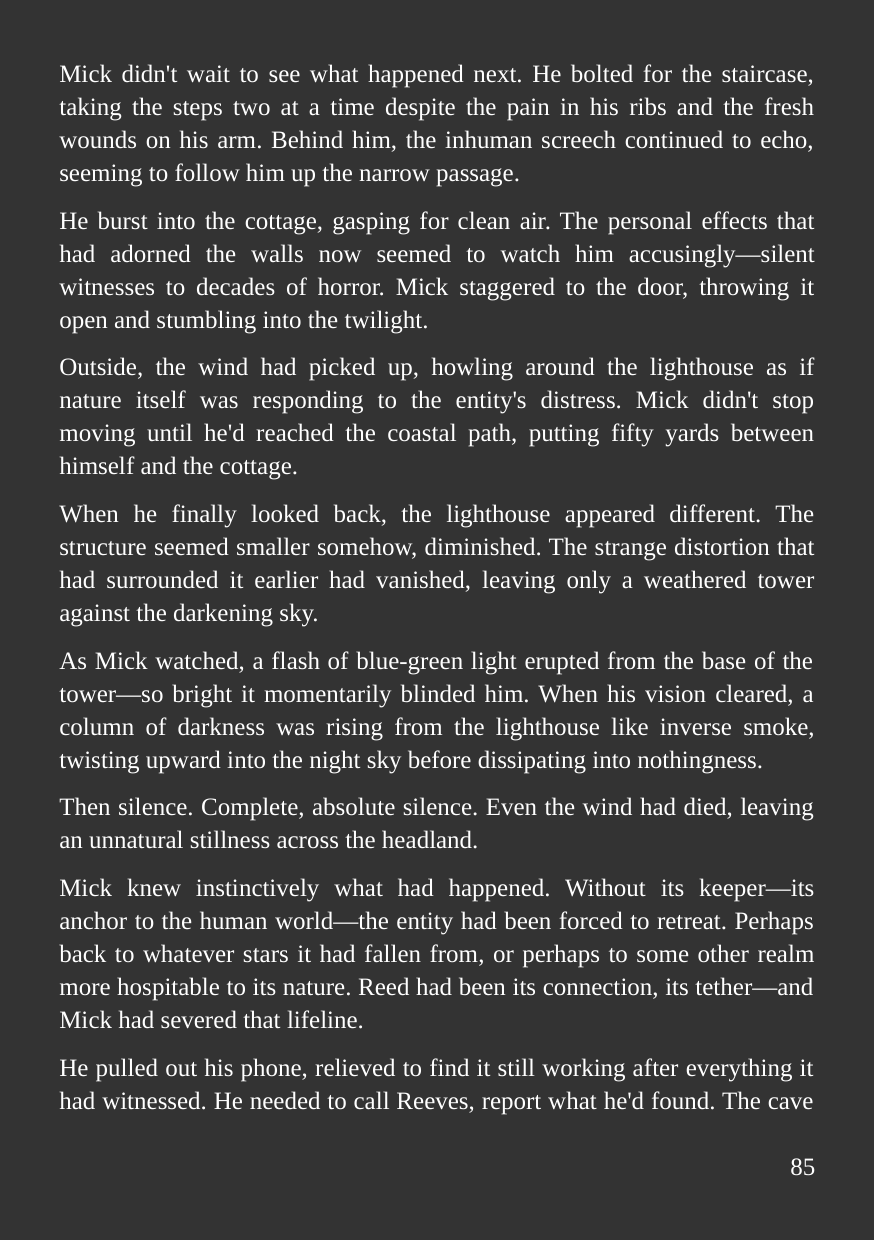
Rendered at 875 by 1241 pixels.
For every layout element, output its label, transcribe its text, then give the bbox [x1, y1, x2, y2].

text He burst into the cottage, gasping for clean air. The personal effects that had adorned the walls now seemed to watch him accusingly—silent witnesses to decades of horror. Mick staggered to the door, throwing it open and stumbling into the twilight. [59, 206, 815, 333]
text Mick knew instinctively what had happened. Without its keeper—its anchor to the human world—the entity had been forced to retreat. Perhaps back to whatever stars it had fallen from, or perhaps to some other realm more hospitable to its nature. Reed had been its connection, its tether—and Mick had severed that lifeline. [59, 873, 815, 1034]
text He pulled out his phone, relieved to find it still working after everything it had witnessed. He needed to call Reeves, report what he'd found. The cave [59, 1053, 815, 1114]
text Mick didn't wait to see what happened next. He bolted for the staircase, taking the steps two at a time despite the pain in his ribs and the fresh wounds on his arm. Behind him, the inhuman screech continued to echo, seeming to follow him up the narrow passage. [59, 59, 815, 187]
text Outside, the wind had picked up, howling around the lighthouse as if nature itself was responding to the entity's distress. Mick didn't stop moving until he'd reached the coastal path, putting fifty yards between himself and the cottage. [59, 352, 815, 480]
text When he finally looked back, the lighthouse appeared different. The structure seemed smaller somehow, diminished. The strange distortion that had surrounded it earlier had vanished, leaving only a weathered tower against the darkening sky. [59, 499, 815, 627]
text As Mick watched, a flash of blue-green light erupted from the base of the tower—so bright it momentarily blinded him. When his vision cleared, a column of darkness was rising from the lighthouse like inverse smoke, twisting upward into the night sky before dissipating into nothingness. [59, 646, 815, 773]
text Then silence. Complete, absolute silence. Even the wind had died, leaving an unnatural stillness across the headland. [59, 792, 815, 854]
